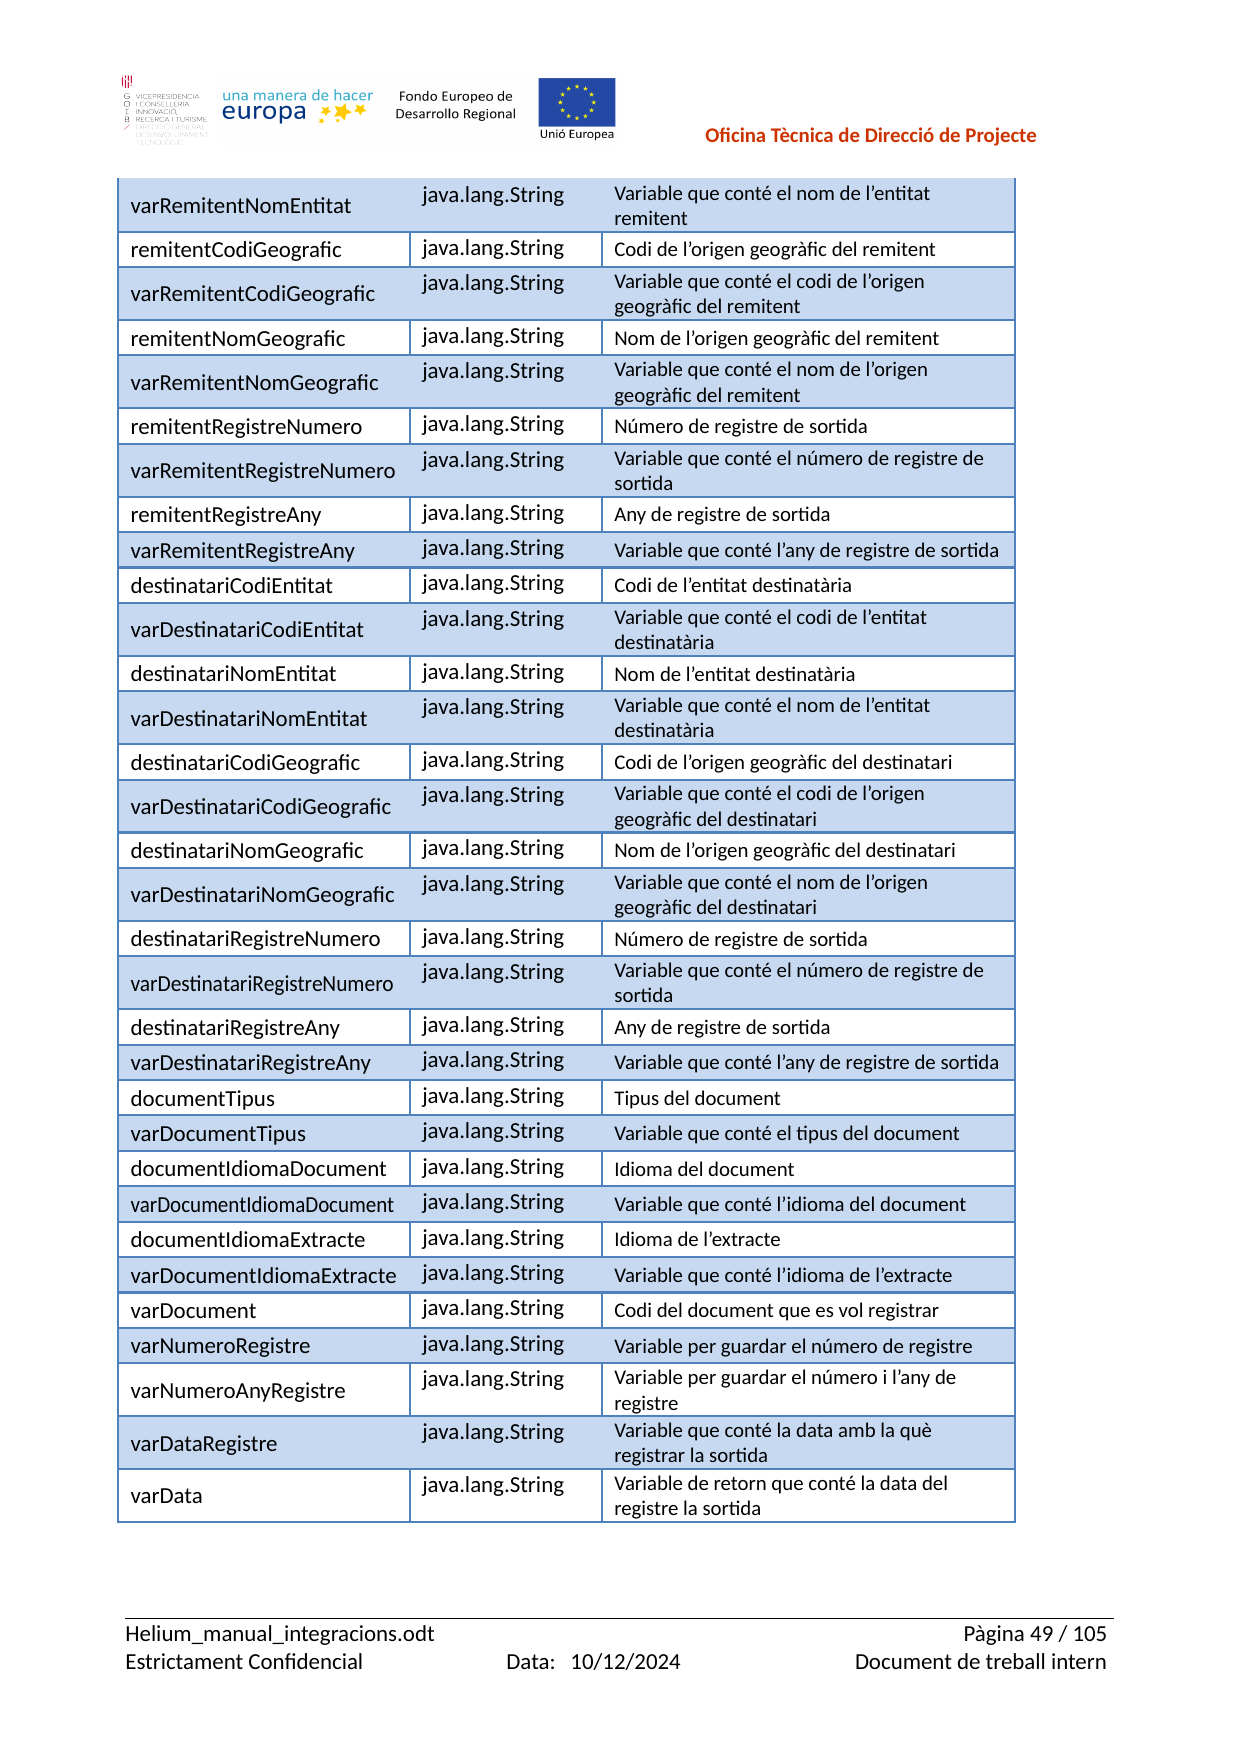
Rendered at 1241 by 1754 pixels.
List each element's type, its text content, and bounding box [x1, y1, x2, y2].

table_cell Número de registre de sortida [603, 409, 1014, 443]
table_cell varDataRegistre [119, 1417, 410, 1468]
table_cell varNumeroRegistre [119, 1329, 410, 1362]
table_cell java.lang.String [410, 1046, 602, 1079]
table_cell java.lang.String [410, 1417, 602, 1468]
table_cell java.lang.String [411, 498, 601, 531]
table_cell varDocumentTipus [119, 1116, 410, 1150]
table_cell Variable que conté l’any de registre de sortida [602, 533, 1014, 566]
table_cell Nom de l’origen geogràfic del destinatari [603, 834, 1014, 867]
table_cell java.lang.String [411, 409, 601, 443]
table_cell java.lang.String [410, 1116, 602, 1150]
table_cell varDestinatariCodiEntitat [119, 604, 410, 655]
table_cell varDocumentIdiomaDocument [119, 1187, 410, 1221]
table_cell java.lang.String [410, 356, 602, 407]
table_cell java.lang.String [411, 1010, 601, 1043]
table_cell java.lang.String [410, 604, 602, 655]
table_cell java.lang.String [410, 869, 602, 920]
table_cell documentIdiomaDocument [119, 1152, 409, 1185]
table_cell documentIdiomaExtracte [119, 1223, 409, 1256]
table_cell destinatariNomGeografic [119, 834, 409, 867]
table_cell java.lang.String [411, 922, 601, 955]
table_cell Variable que conté el nom de l’entitat destinatària [602, 692, 1014, 743]
table_cell destinatariNomEntitat [119, 657, 409, 690]
table_cell Variable que conté el número de registre de sortida [602, 957, 1014, 1008]
table_cell Variable que conté el tipus del document [602, 1116, 1014, 1150]
table_cell Codi del document que es vol registrar [603, 1294, 1014, 1327]
table_cell java.lang.String [411, 1223, 601, 1256]
table_cell java.lang.String [411, 1364, 601, 1415]
table_cell Codi de l’origen geogràfic del destinatari [603, 745, 1014, 778]
table_cell java.lang.String [410, 781, 602, 831]
table_cell destinatariRegistreNumero [119, 922, 409, 955]
table_cell documentTipus [119, 1081, 409, 1114]
table_cell Variable que conté el nom de l’origen geogràfic del remitent [602, 356, 1014, 407]
table_cell Idioma del document [603, 1152, 1014, 1185]
table_cell java.lang.String [410, 445, 602, 496]
table_cell java.lang.String [411, 1152, 601, 1185]
table_cell java.lang.String [410, 268, 602, 319]
table_cell destinatariCodiGeografic [119, 745, 409, 778]
table_cell Tipus del document [603, 1081, 1014, 1114]
table_cell java.lang.String [410, 1258, 602, 1291]
table_cell Nom de l’origen geogràfic del remitent [603, 321, 1014, 354]
table_cell varRemitentRegistreNumero [119, 445, 410, 496]
table_cell java.lang.String [411, 834, 601, 867]
table_cell java.lang.String [411, 569, 601, 602]
table_cell Variable que conté l’any de registre de sortida [602, 1046, 1014, 1079]
table_cell varDocumentIdiomaExtracte [119, 1258, 410, 1291]
table_cell remitentNomGeografic [119, 321, 409, 354]
table_cell Variable que conté el codi de l’entitat destinatària [602, 604, 1014, 655]
table_cell Nom de l’entitat destinatària [603, 657, 1014, 690]
table_cell java.lang.String [410, 692, 602, 743]
table_cell Variable que conté el nom de l’origen geogràfic del destinatari [602, 869, 1014, 920]
table_cell varDestinatariCodiGeografic [119, 781, 410, 831]
table_cell varDestinatariRegistreNumero [119, 957, 410, 1008]
table_cell varNumeroAnyRegistre [119, 1364, 409, 1415]
table_cell Número de registre de sortida [603, 922, 1014, 955]
table_cell varData [119, 1470, 409, 1521]
table_cell varRemitentCodiGeografic [119, 268, 410, 319]
table_cell Codi de l’origen geogràfic del remitent [603, 233, 1014, 266]
table_cell varRemitentNomGeografic [119, 356, 410, 407]
table_cell destinatariCodiEntitat [119, 569, 409, 602]
table_cell varDocument [119, 1294, 409, 1327]
table_cell Variable de retorn que conté la data del registre la sortida [603, 1470, 1014, 1521]
table_cell remitentCodiGeografic [119, 233, 409, 266]
table_cell java.lang.String [410, 178, 602, 231]
table_cell java.lang.String [411, 1081, 601, 1114]
table_cell java.lang.String [410, 957, 602, 1008]
table_cell varRemitentNomEntitat [119, 178, 410, 231]
table_cell java.lang.String [411, 1470, 601, 1521]
table_cell java.lang.String [411, 657, 601, 690]
table_cell java.lang.String [410, 1187, 602, 1221]
table_cell java.lang.String [411, 745, 601, 778]
picture [219, 73, 621, 147]
table_cell java.lang.String [410, 1329, 602, 1362]
table_cell Any de registre de sortida [603, 1010, 1014, 1043]
table_cell Variable per guardar el número de registre [602, 1329, 1014, 1362]
table_cell Variable que conté el codi de l’origen geogràfic del remitent [602, 268, 1014, 319]
picture [118, 73, 213, 147]
table_cell Variable que conté el codi de l’origen geogràfic del destinatari [602, 781, 1014, 831]
table_cell java.lang.String [411, 321, 601, 354]
table_cell remitentRegistreNumero [119, 409, 409, 443]
table_cell destinatariRegistreAny [119, 1010, 409, 1043]
table_cell Any de registre de sortida [603, 498, 1014, 531]
table_cell java.lang.String [410, 533, 602, 566]
table_cell Variable que conté l’idioma de l’extracte [602, 1258, 1014, 1291]
table_cell Codi de l’entitat destinatària [603, 569, 1014, 602]
table_cell java.lang.String [411, 233, 601, 266]
table_cell varDestinatariNomEntitat [119, 692, 410, 743]
table_cell Variable per guardar el número i l’any de registre [603, 1364, 1014, 1415]
table_cell varDestinatariNomGeografic [119, 869, 410, 920]
table_cell varRemitentRegistreAny [119, 533, 410, 566]
table_cell Variable que conté l’idioma del document [602, 1187, 1014, 1221]
table_cell Idioma de l’extracte [603, 1223, 1014, 1256]
table_cell varDestinatariRegistreAny [119, 1046, 410, 1079]
table_cell java.lang.String [411, 1294, 601, 1327]
table_cell Variable que conté el nom de l’entitat remitent [602, 178, 1014, 231]
table_cell Variable que conté el número de registre de sortida [602, 445, 1014, 496]
table_cell Variable que conté la data amb la què registrar la sortida [602, 1417, 1014, 1468]
table_cell remitentRegistreAny [119, 498, 409, 531]
